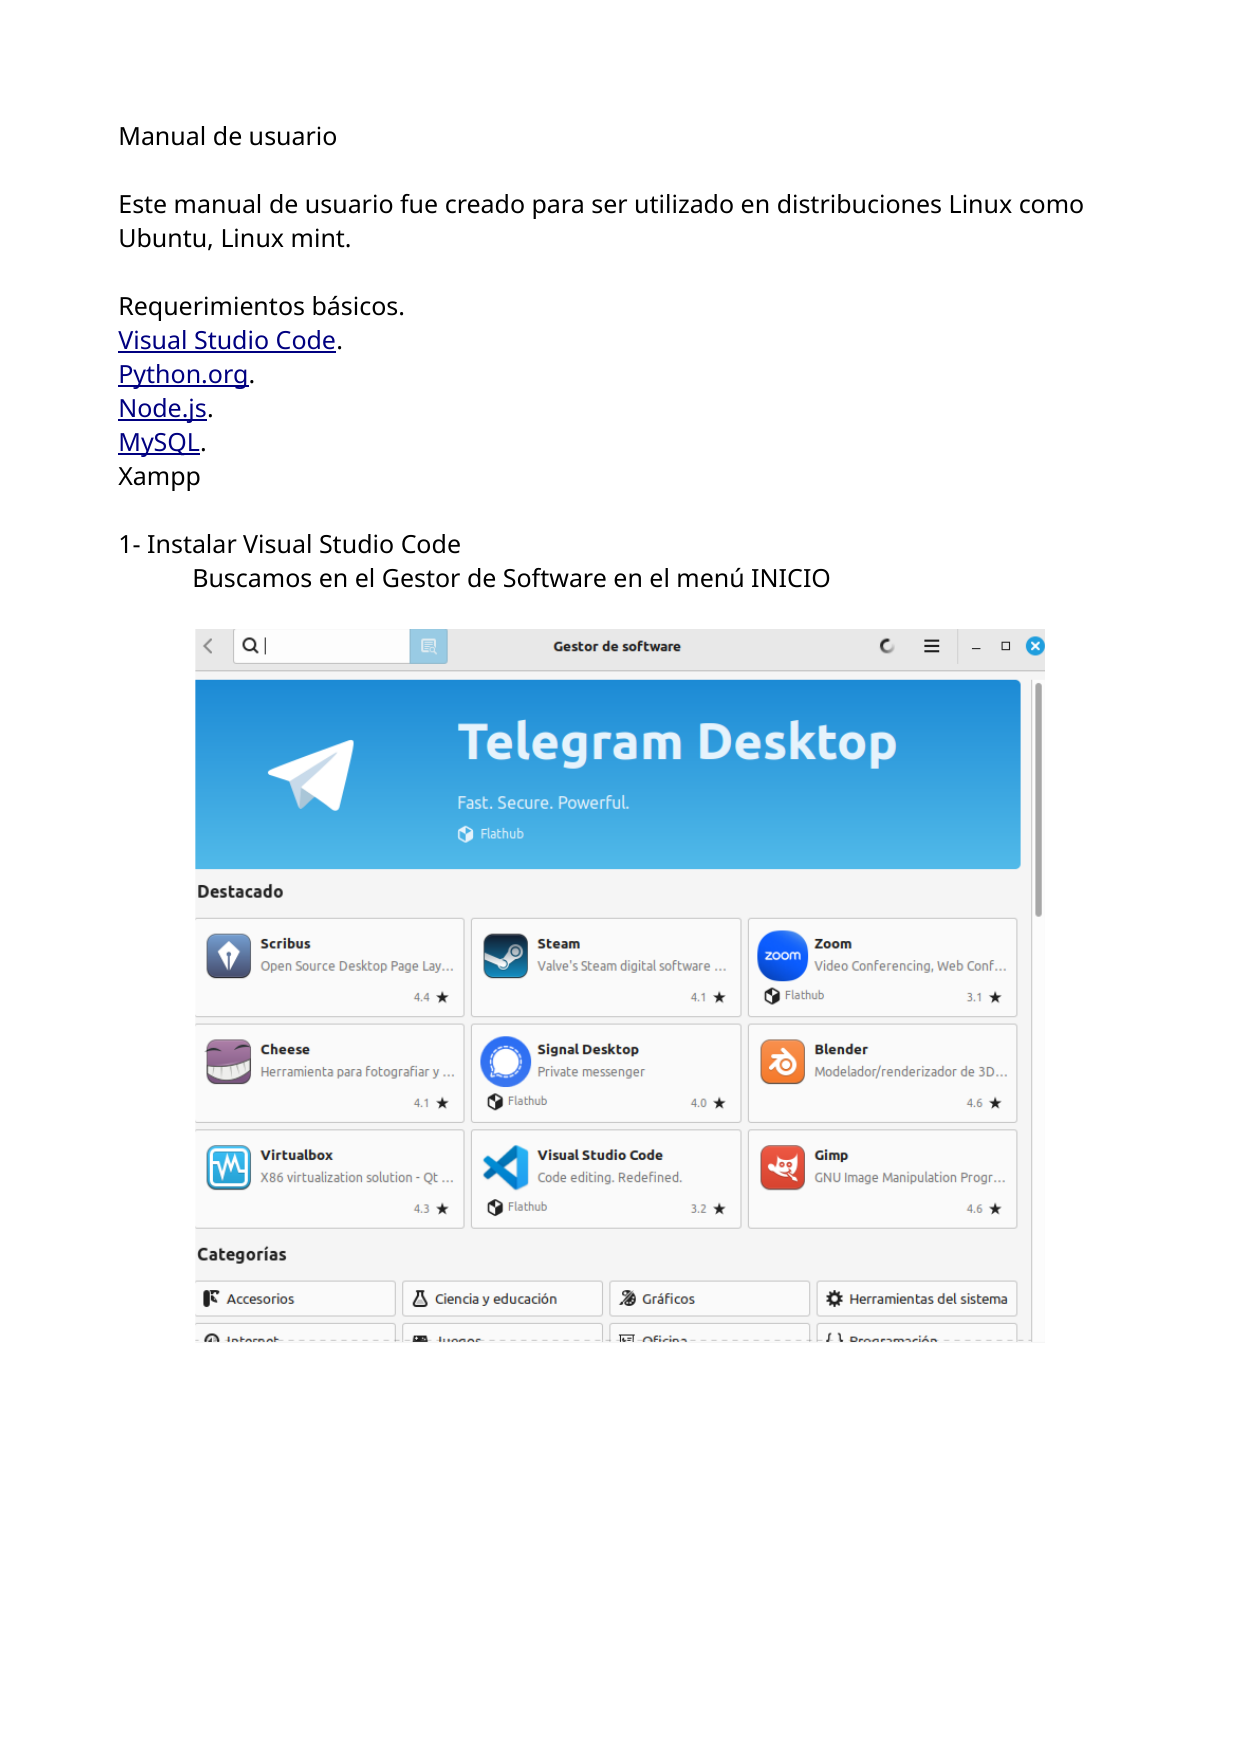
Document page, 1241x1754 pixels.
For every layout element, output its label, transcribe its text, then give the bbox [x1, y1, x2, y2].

text Visual Studio Code. [118, 322, 1122, 357]
text Node.js. [118, 391, 1122, 425]
text Manual de usuario [118, 118, 1122, 152]
text MySQL. [118, 425, 1122, 459]
text 1- Instalar Visual Studio Code [118, 527, 1122, 561]
picture [195, 629, 1045, 1343]
text Buscamos en el Gestor de Software en el menú INICIO [118, 561, 1122, 595]
text Python.org. [118, 357, 1122, 391]
text Requerimientos básicos. [118, 288, 1122, 322]
text Este manual de usuario fue creado para ser utilizado en distribuciones Linux como Ubuntu, Linux mint. [118, 186, 1122, 254]
text Xampp [118, 459, 1122, 493]
